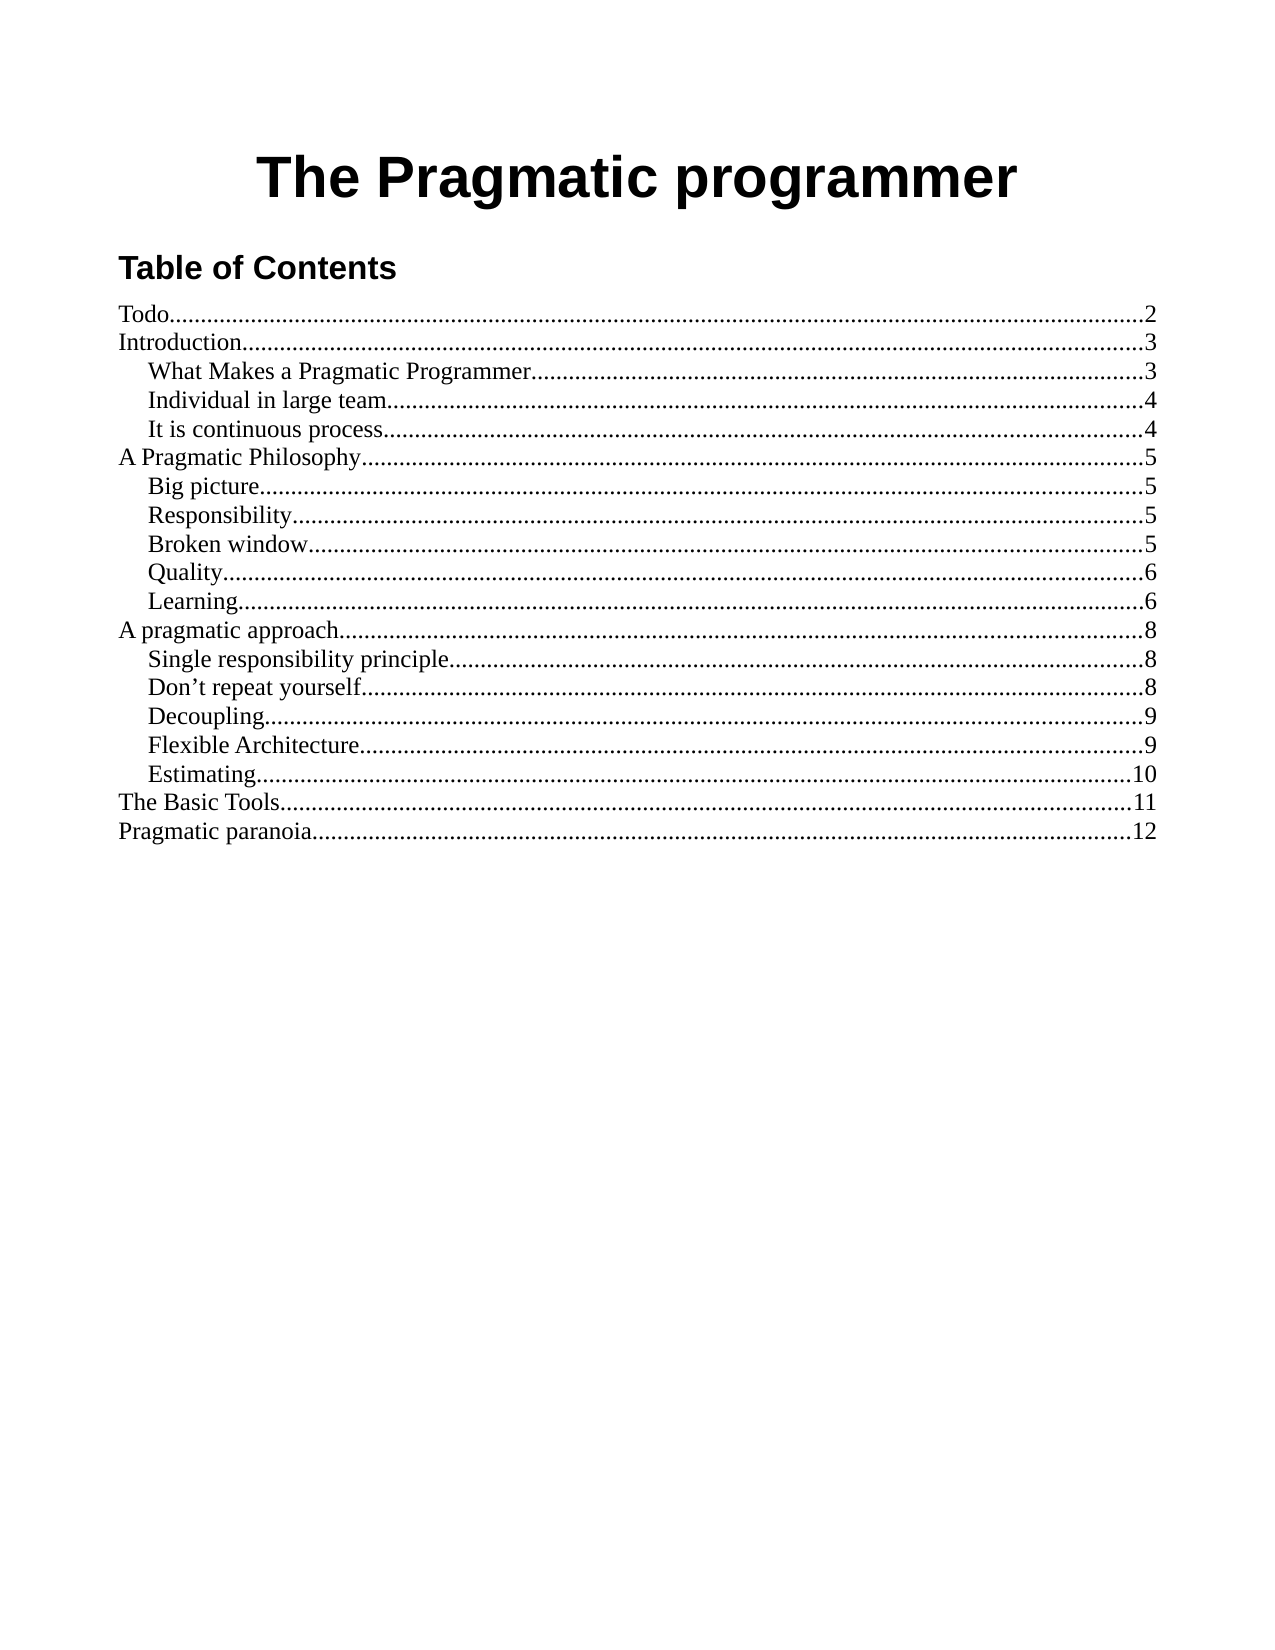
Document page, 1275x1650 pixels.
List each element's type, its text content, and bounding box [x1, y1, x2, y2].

subtitle Table of Contents [118, 248, 1157, 286]
text Responsibility 5 [148, 500, 1157, 529]
text A Pragmatic Philosophy 5 [118, 442, 1157, 471]
text Introduction 3 [118, 327, 1157, 356]
text The Basic Tools 11 [118, 787, 1157, 816]
text Broken window 5 [148, 529, 1157, 557]
text Todo 2 [118, 299, 1157, 327]
text It is continuous process 4 [148, 414, 1157, 442]
text Estimating 10 [148, 759, 1157, 787]
text Don’t repeat yourself 8 [148, 672, 1157, 701]
text Individual in large team 4 [148, 385, 1157, 414]
text A pragmatic approach 8 [118, 615, 1157, 644]
text Big picture 5 [148, 471, 1157, 500]
text What Makes a Pragmatic Programmer 3 [148, 356, 1157, 385]
text Learning 6 [148, 586, 1157, 615]
title The Pragmatic programmer [118, 143, 1157, 210]
text Single responsibility principle 8 [148, 644, 1157, 672]
text Pragmatic paranoia 12 [118, 816, 1157, 845]
text Flexible Architecture 9 [148, 730, 1157, 759]
text Quality 6 [148, 557, 1157, 586]
text Decoupling 9 [148, 701, 1157, 730]
